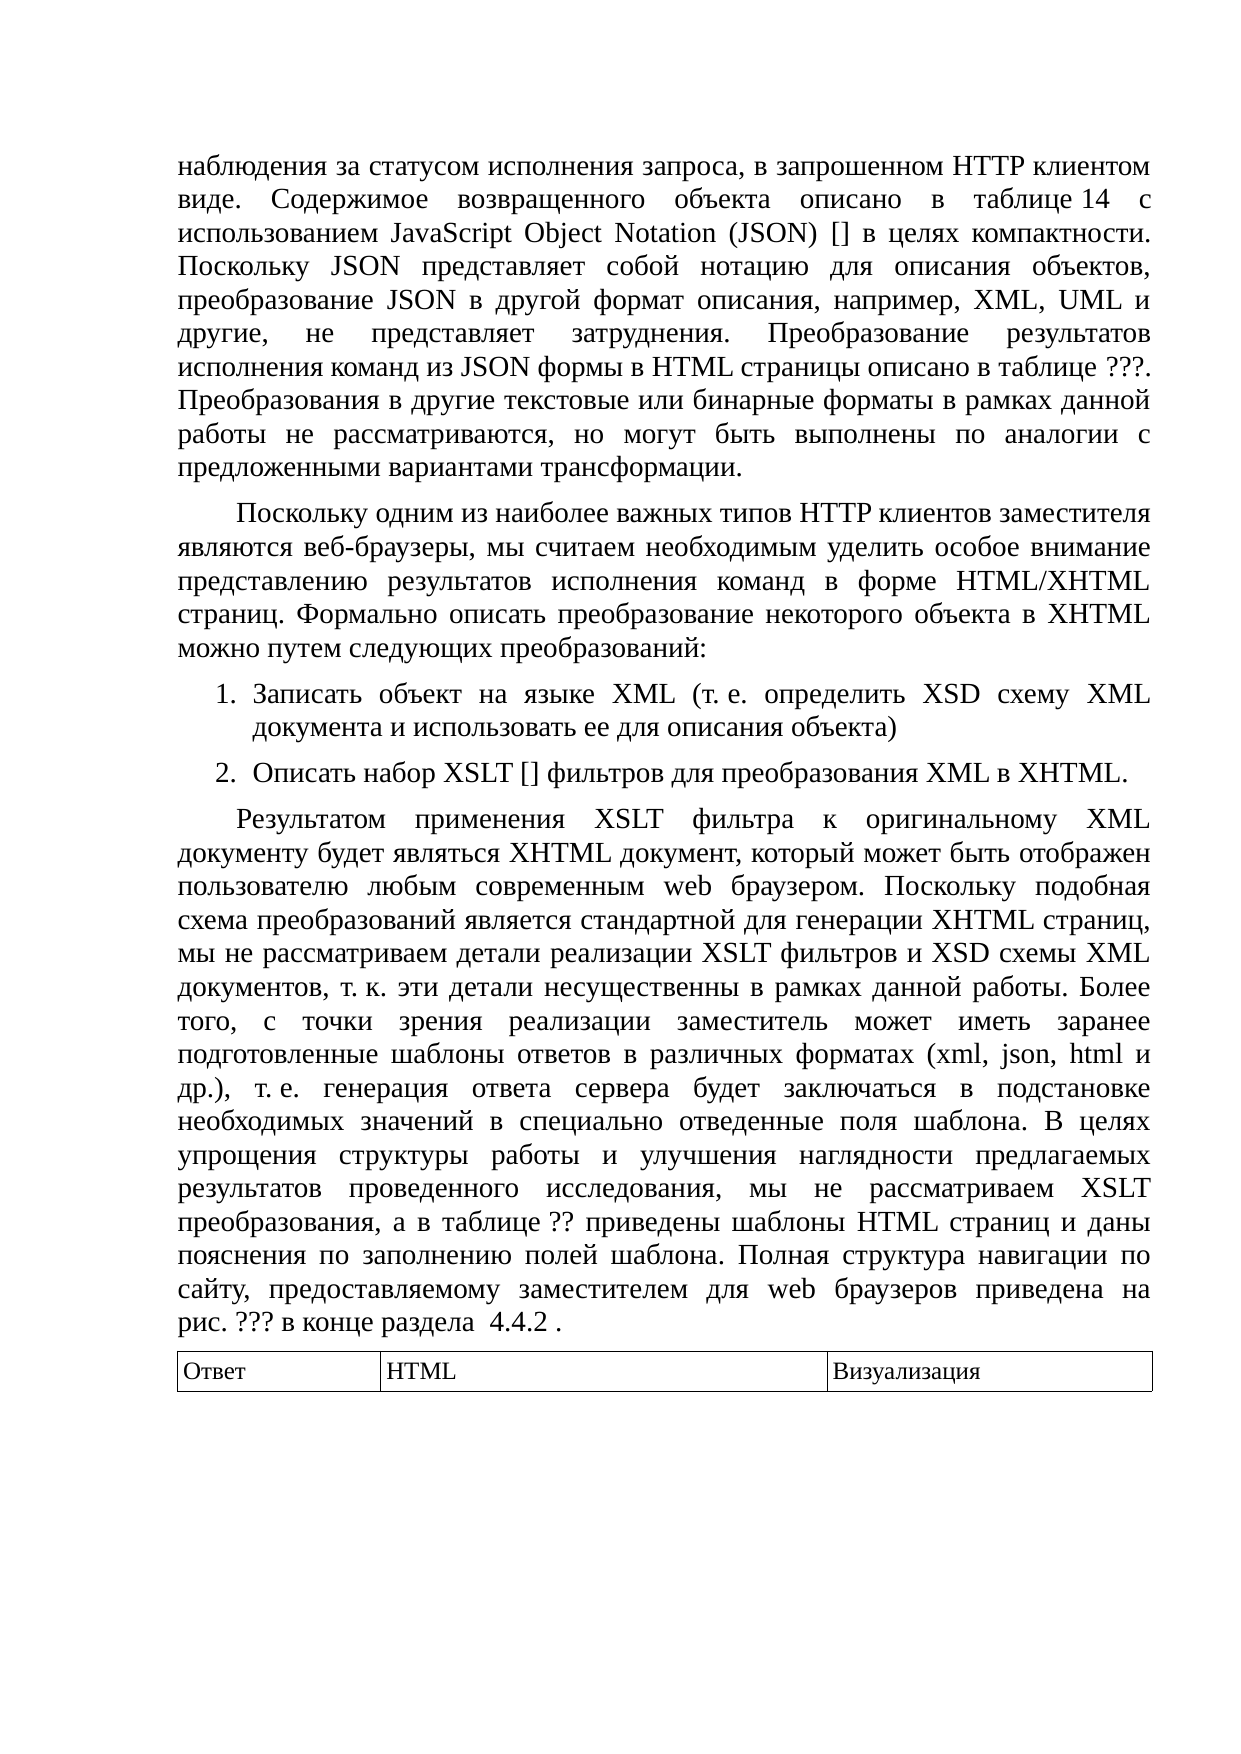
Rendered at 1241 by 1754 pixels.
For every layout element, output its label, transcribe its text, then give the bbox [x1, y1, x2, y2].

table_header Визуализация [828, 1352, 1152, 1391]
table_header Ответ [178, 1352, 380, 1391]
text Поскольку одним из наиболее важных типов HTTP клиентов заместителя являются веб-браузеры, мы считаем необходимым уделить особое внимание представлению результатов исполнения команд в форме HTML/XHTML страниц. Формально описать преобразование некоторого объекта в XHTML можно путем следующих преобразований: [177, 496, 1152, 663]
text наблюдения за статусом исполнения запроса, в запрошенном HTTP клиентом виде. Содержимое возвращенного объекта описано в таблице 14 с использованием JavaScript Object Notation (JSON) [] в целях компактности. Поскольку JSON представляет собой нотацию для описания объектов, преобразование JSON в другой формат описания, например, XML, UML и другие, не представляет затруднения. Преобразование результатов исполнения команд из JSON формы в HTML страницы описано в таблице ???. Преобразования в другие текстовые или бинарные форматы в рамках данной работы не рассматриваются, но могут быть выполнены по аналогии с предложенными вариантами трансформации. [177, 148, 1152, 483]
list Описать набор XSLT [] фильтров для преобразования XML в XHTML. [215, 755, 1152, 789]
list Записать объект на языке XML (т. е. определить XSD схему XML документа и использовать ее для описания объекта) [215, 676, 1152, 743]
text Результатом применения XSLT фильтра к оригинальному XML документу будет являться XHTML документ, который может быть отображен пользователю любым современным web браузером. Поскольку подобная схема преобразований является стандартной для генерации XHTML страниц, мы не рассматриваем детали реализации XSLT фильтров и XSD схемы XML документов, т. к. эти детали несущественны в рамках данной работы. Более того, с точки зрения реализации заместитель может иметь заранее подготовленные шаблоны ответов в различных форматах (xml, json, html и др.), т. е. генерация ответа сервера будет заключаться в подстановке необходимых значений в специально отведенные поля шаблона. В целях упрощения структуры работы и улучшения наглядности предлагаемых результатов проведенного исследования, мы не рассматриваем XSLT преобразования, а в таблице ?? приведены шаблоны HTML страниц и даны пояснения по заполнению полей шаблона. Полная структура навигации по сайту, предоставляемому заместителем для web браузеров приведена на рис. ??? в конце раздела 4.4.2. [177, 801, 1152, 1338]
table_header HTML [381, 1352, 827, 1391]
